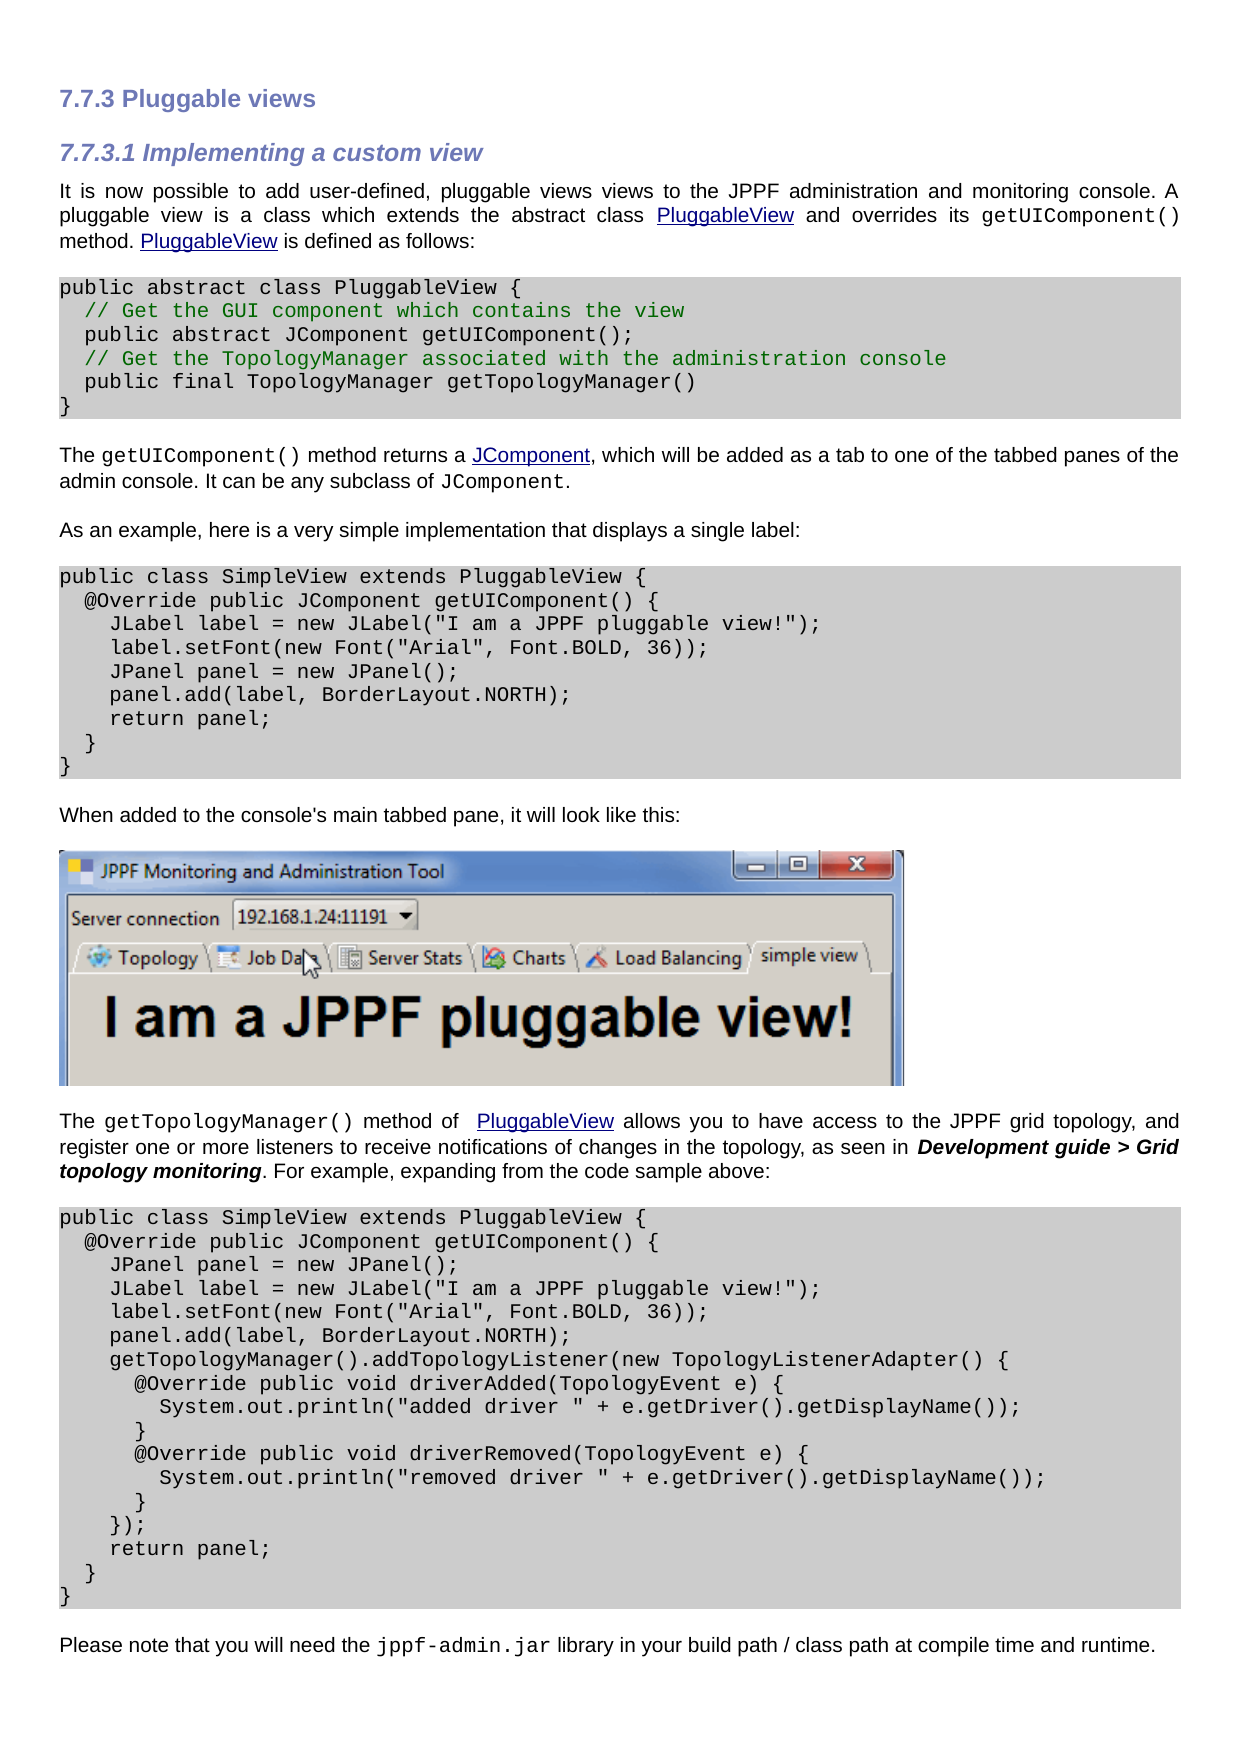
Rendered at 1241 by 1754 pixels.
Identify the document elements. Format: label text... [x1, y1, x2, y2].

text When added to the console's main tabbed pane, it will look like this: [59, 803, 1181, 827]
text JPanel panel = new JPanel(); [59, 661, 1181, 684]
text public abstract class PluggableView { [59, 277, 1181, 300]
text @Override public void driverAdded(TopologyEvent e) { [59, 1372, 1181, 1396]
text JLabel label = new JLabel("I am a JPPF pluggable view!"); [59, 1278, 1181, 1302]
text }); [59, 1514, 1181, 1538]
text public class SimpleView extends PluggableView { [59, 566, 1181, 590]
text System.out.println("removed driver " + e.getDriver().getDisplayName()); [59, 1467, 1181, 1491]
text As an example, here is a very simple implementation that displays a single label: [59, 518, 1181, 542]
text } [59, 732, 1181, 755]
text return panel; [59, 708, 1181, 732]
text return panel; [59, 1538, 1181, 1562]
picture [59, 850, 905, 1086]
text label.setFont(new Font("Arial", Font.BOLD, 36)); [59, 637, 1181, 661]
text @Override public void driverRemoved(TopologyEvent e) { [59, 1443, 1181, 1467]
text System.out.println("added driver " + e.getDriver().getDisplayName()); [59, 1396, 1181, 1420]
text @Override public JComponent getUIComponent() { [59, 1231, 1181, 1254]
text public class SimpleView extends PluggableView { [59, 1207, 1181, 1231]
text } [59, 755, 1181, 779]
text // Get the GUI component which contains the view [59, 300, 1181, 324]
text JLabel label = new JLabel("I am a JPPF pluggable view!"); [59, 613, 1181, 637]
text } [59, 1585, 1181, 1609]
text JPanel panel = new JPanel(); [59, 1254, 1181, 1278]
text The getTopologyManager() method of PluggableView allows you to have access to the JPPF grid topology, and register one or more listeners to receive notifications of changes in the topology, as seen in Development guide > Grid topology monitoring. For example, expanding from the code sample above: [59, 1109, 1181, 1183]
text label.setFont(new Font("Arial", Font.BOLD, 36)); [59, 1302, 1181, 1325]
text // Get the TopologyManager associated with the administration console [59, 348, 1181, 371]
text @Override public JComponent getUIComponent() { [59, 590, 1181, 613]
text public abstract JComponent getUIComponent(); [59, 324, 1181, 348]
text Please note that you will need the jppf-admin.jar library in your build path / class path at compile time and runtime. [59, 1633, 1181, 1659]
text The getUIComponent() method returns a JComponent, which will be added as a tab to one of the tabbed panes of the admin console. It can be any subclass of JComponent. [59, 443, 1181, 494]
subtitle Pluggable views [59, 84, 1181, 113]
text } [59, 1420, 1181, 1443]
text } [59, 395, 1181, 419]
text panel.add(label, BorderLayout.NORTH); [59, 1325, 1181, 1349]
text } [59, 1491, 1181, 1514]
text getTopologyManager().addTopologyListener(new TopologyListenerAdapter() { [59, 1349, 1181, 1372]
text It is now possible to add user-defined, pluggable views views to the JPPF administration and monitoring console. A pluggable view is a class which extends the abstract class PluggableView and overrides its getUIComponent() method. PluggableView is defined as follows: [59, 179, 1181, 253]
subtitle Implementing a custom view [59, 138, 1181, 167]
text public final TopologyManager getTopologyManager() [59, 371, 1181, 395]
text panel.add(label, BorderLayout.NORTH); [59, 684, 1181, 708]
text } [59, 1562, 1181, 1585]
